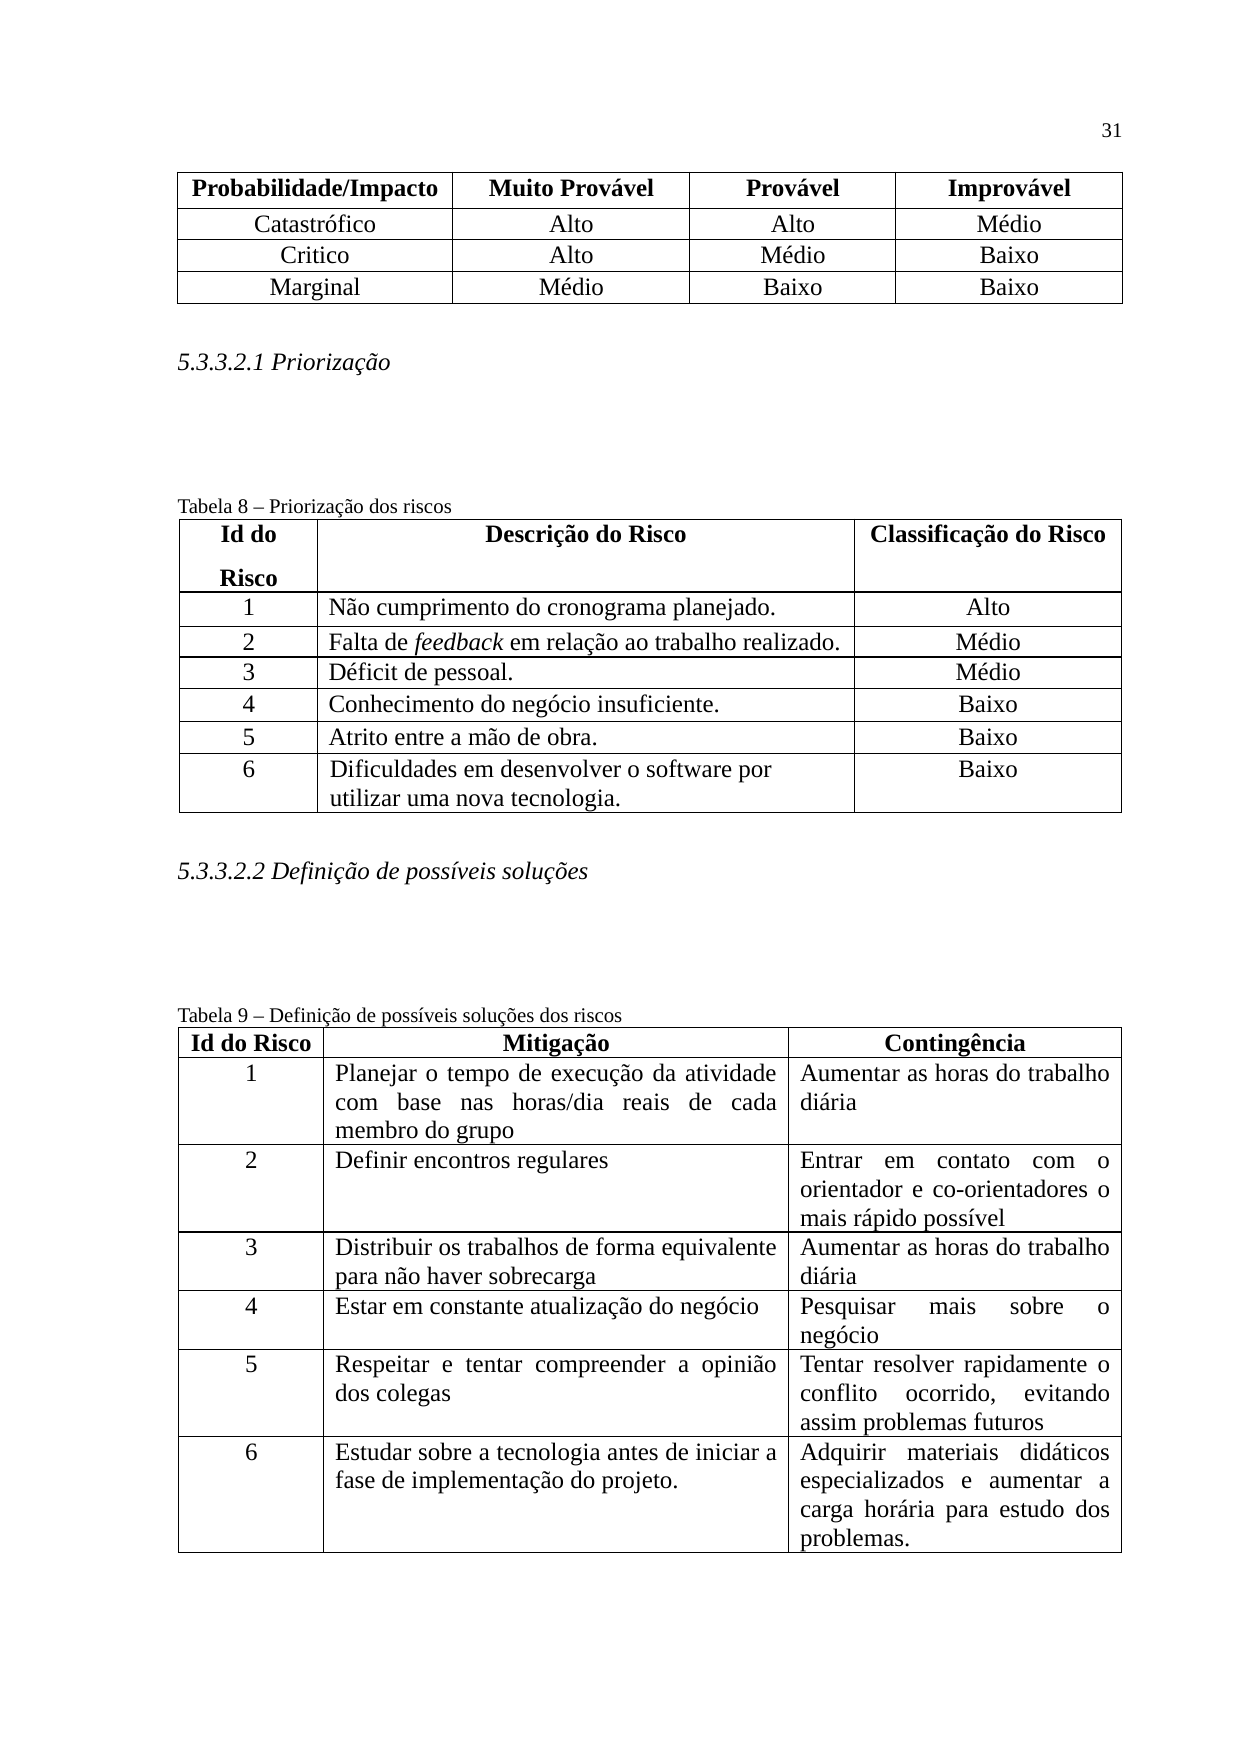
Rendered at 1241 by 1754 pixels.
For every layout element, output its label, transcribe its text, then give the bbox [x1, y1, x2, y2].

table_cell 3 [180, 658, 317, 688]
table_cell 1 [179, 1058, 323, 1144]
table_cell 4 [179, 1291, 323, 1348]
table_cell Adquirir materiais didáticos especializados e aumentar a carga horária para estudo dos problemas. [789, 1437, 1121, 1552]
table_cell Médio [690, 240, 895, 271]
table_cell Alto [453, 240, 689, 271]
table_cell 3 [179, 1233, 323, 1290]
table_cell Respeitar e tentar compreender a opinião dos colegas [324, 1350, 788, 1436]
table_cell Entrar em contato com o orientador e co-orientadores o mais rápido possível [789, 1145, 1121, 1231]
table_header Contingência [789, 1028, 1121, 1057]
table_header Muito Provável [453, 173, 689, 208]
table_cell Catastrófico [178, 209, 452, 239]
table_cell 6 [180, 754, 317, 812]
table_cell 5 [179, 1350, 323, 1436]
table_cell Tentar resolver rapidamente o conflito ocorrido, evitando assim problemas futuros [789, 1350, 1121, 1436]
text Tabela 9 – Definição de possíveis soluções dos riscos [177, 1003, 1122, 1027]
text Tabela 8 – Priorização dos riscos [177, 494, 1122, 518]
table_cell Alto [453, 209, 689, 239]
table_header Id do Risco [179, 1028, 323, 1057]
table_cell Pesquisar mais sobre o negócio [789, 1291, 1121, 1348]
table_cell Conhecimento do negócio insuficiente. [318, 689, 854, 721]
table_cell Médio [896, 209, 1122, 239]
table_cell Baixo [855, 754, 1121, 812]
table_cell Déficit de pessoal. [318, 658, 854, 688]
table_cell Baixo [896, 240, 1122, 271]
table_cell Distribuir os trabalhos de forma equivalente para não haver sobrecarga [324, 1233, 788, 1290]
table_cell Dificuldades em desenvolver o software por utilizar uma nova tecnologia. [318, 754, 854, 812]
table_header Probabilidade/Impacto [178, 173, 452, 208]
table_header Mitigação [324, 1028, 788, 1057]
subtitle Definição de possíveis soluções [177, 856, 1122, 885]
table_cell Baixo [690, 272, 895, 303]
table_cell 2 [180, 627, 317, 656]
subtitle Priorização [177, 347, 1122, 376]
table_header Classificação do Risco [855, 520, 1121, 591]
table_header Descrição do Risco [318, 520, 854, 591]
table_cell Médio [453, 272, 689, 303]
table_cell Marginal [178, 272, 452, 303]
table_cell Alto [690, 209, 895, 239]
table_cell Planejar o tempo de execução da atividade com base nas horas/dia reais de cada membro do grupo [324, 1058, 788, 1144]
table_cell Aumentar as horas do trabalho diária [789, 1233, 1121, 1290]
table_cell Estar em constante atualização do negócio [324, 1291, 788, 1348]
table_cell Não cumprimento do cronograma planejado. [318, 593, 854, 626]
table_cell 1 [180, 593, 317, 626]
table_cell Aumentar as horas do trabalho diária [789, 1058, 1121, 1144]
table_cell 6 [179, 1437, 323, 1552]
table_cell Baixo [896, 272, 1122, 303]
table_cell Médio [855, 627, 1121, 656]
table_header Provável [690, 173, 895, 208]
table_cell 4 [180, 689, 317, 721]
table_cell Critico [178, 240, 452, 271]
table_cell Falta de feedback em relação ao trabalho realizado. [318, 627, 854, 656]
table_cell Médio [855, 658, 1121, 688]
table_cell 2 [179, 1145, 323, 1231]
table_cell Atrito entre a mão de obra. [318, 722, 854, 753]
table_cell Baixo [855, 722, 1121, 753]
table_header Id do Risco [180, 520, 317, 591]
table_cell 5 [180, 722, 317, 753]
table_header Improvável [896, 173, 1122, 208]
table_cell Alto [855, 593, 1121, 626]
table_cell Estudar sobre a tecnologia antes de iniciar a fase de implementação do projeto. [324, 1437, 788, 1552]
table_cell Baixo [855, 689, 1121, 721]
table_cell Definir encontros regulares [324, 1145, 788, 1231]
